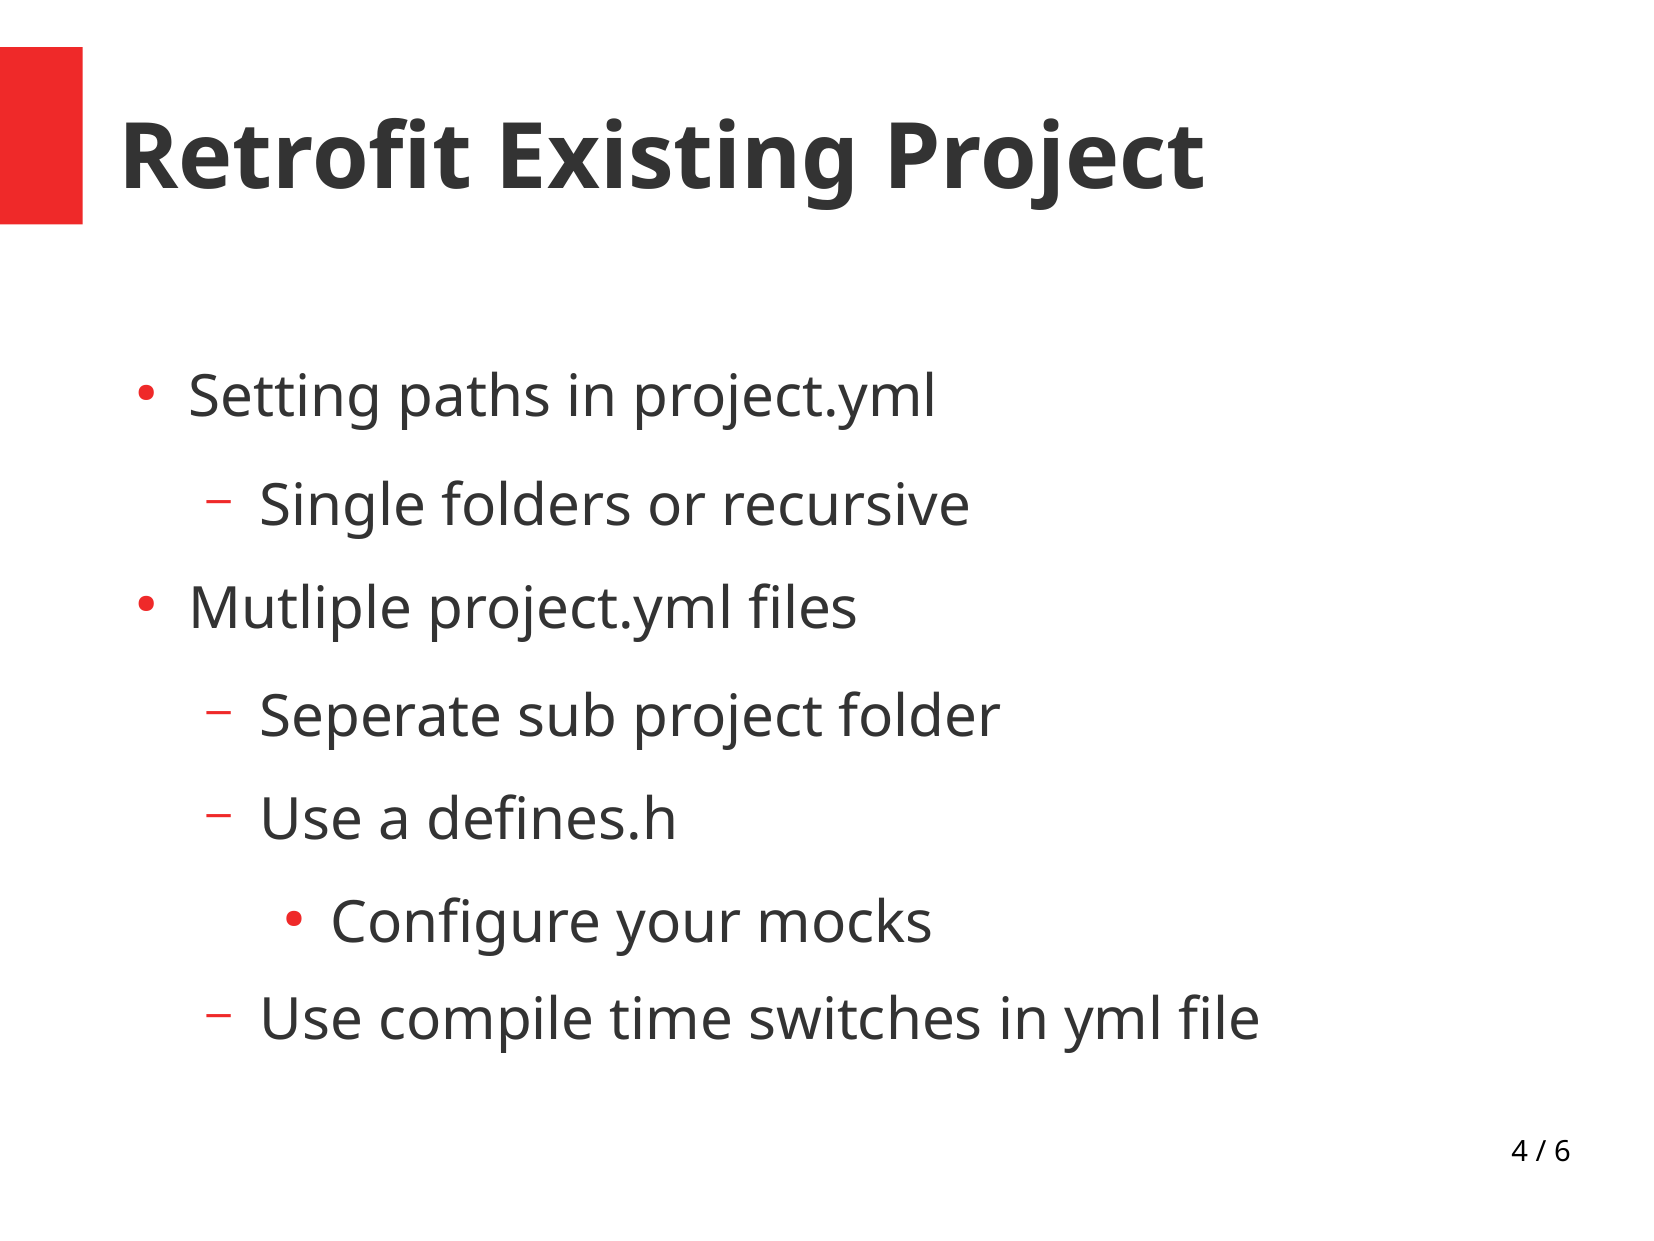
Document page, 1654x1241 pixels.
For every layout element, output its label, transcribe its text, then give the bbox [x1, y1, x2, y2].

list Setting paths in project.yml Single folders or recursive Mutliple project.yml files Seperate sub project folder Use a defines.h Configure your mocks Use compile time switches in yml file [118, 354, 1536, 1074]
title Retrofit Existing Project [118, 49, 1571, 257]
